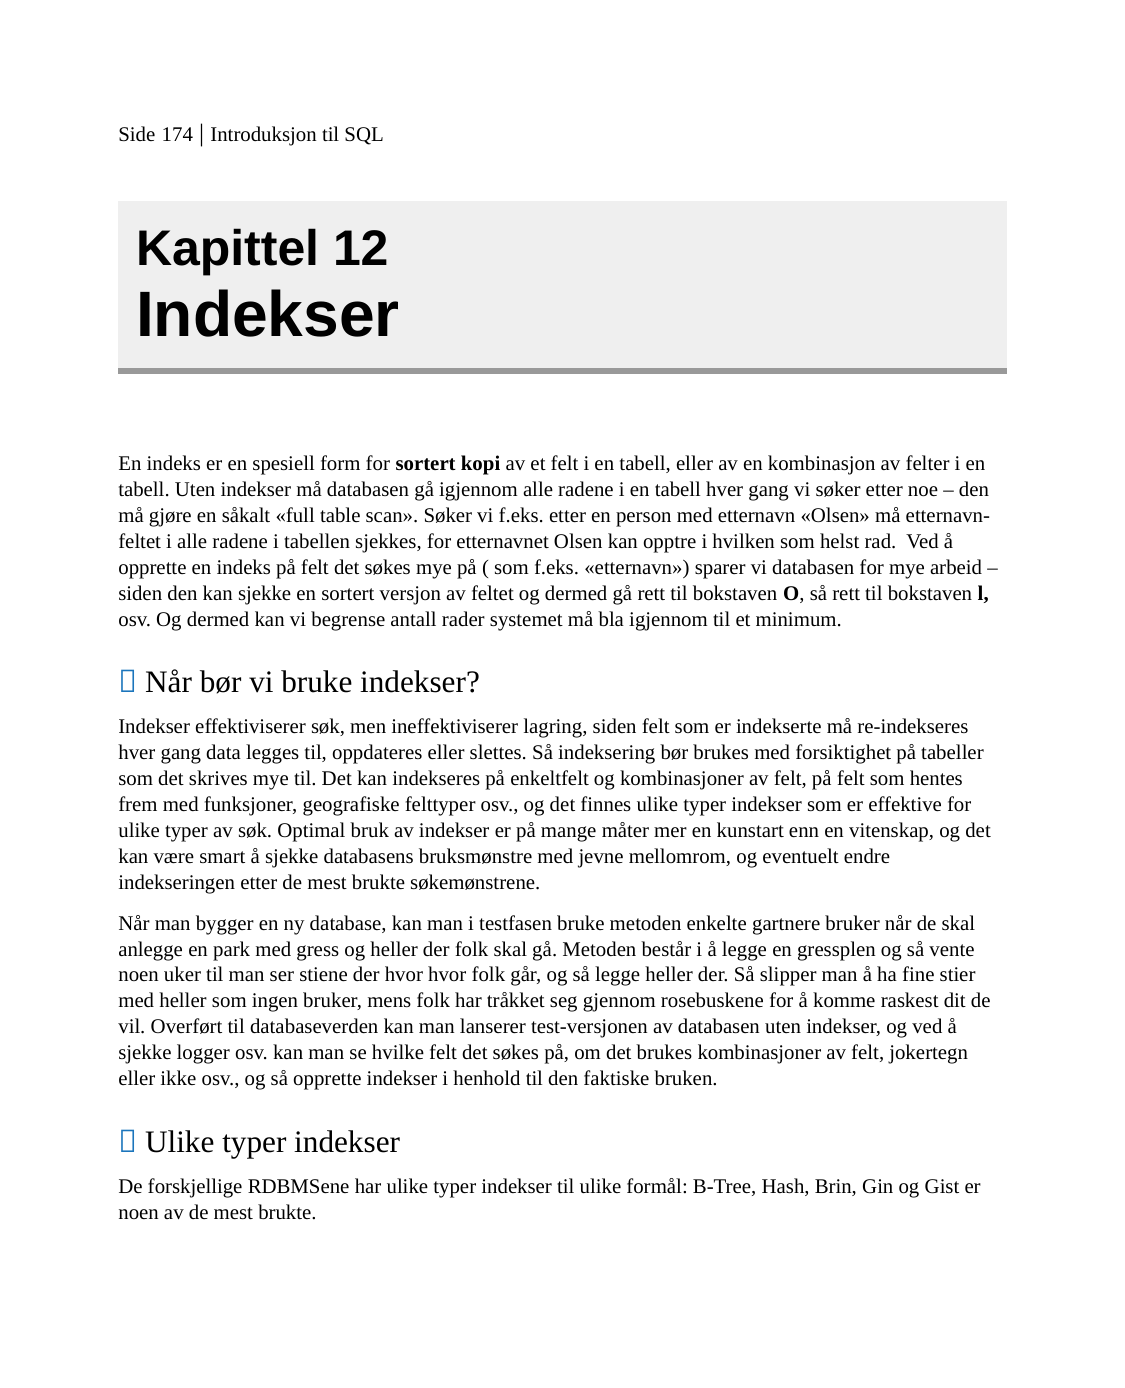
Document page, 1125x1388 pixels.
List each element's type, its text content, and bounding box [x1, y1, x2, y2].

subtitle Kapittel 12 Indekser [118, 201, 1007, 368]
text Når man bygger en ny database, kan man i testfasen bruke metoden enkelte gartnere bruker når de skal anlegge en park med gress og heller der folk skal gå. Metoden består i å legge en gressplen og så vente noen uker til man ser stiene der hvor hvor folk går, og så legge heller der. Så slipper man å ha fine stier med heller som ingen bruker, mens folk har tråkket seg gjennom rosebuskene for å komme raskest dit de vil. Overført til databaseverden kan man lanserer test-versjonen av databasen uten indekser, og ved å sjekke logger osv. kan man se hvilke felt det søkes på, om det brukes kombinasjoner av felt, jokertegn eller ikke osv., og så opprette indekser i henhold til den faktiske bruken. [118, 911, 1007, 1090]
text De forskjellige RDBMSene har ulike typer indekser til ulike formål: B-Tree, Hash, Brin, Gin og Gist er noen av de mest brukte. [118, 1174, 1007, 1224]
text En indeks er en spesiell form for sortert kopi av et felt i en tabell, eller av en kombinasjon av felter i en tabell. Uten indekser må databasen gå igjennom alle radene i en tabell hver gang vi søker etter noe – den må gjøre en såkalt «full table scan». Søker vi f.eks. etter en person med etternavn «Olsen» må etternavn-feltet i alle radene i tabellen sjekkes, for etternavnet Olsen kan opptre i hvilken som helst rad. Ved å opprette en indeks på felt det søkes mye på ( som f.eks. «etternavn») sparer vi databasen for mye arbeid – siden den kan sjekke en sortert versjon av feltet og dermed gå rett til bokstaven O, så rett til bokstaven l, osv. Og dermed kan vi begrense antall rader systemet må bla igjennom til et minimum. [118, 451, 1007, 631]
subtitle  Når bør vi bruke indekser? [118, 659, 1007, 702]
text Indekser effektiviserer søk, men ineffektiviserer lagring, siden felt som er indekserte må re-indekseres hver gang data legges til, oppdateres eller slettes. Så indeksering bør brukes med forsiktighet på tabeller som det skrives mye til. Det kan indekseres på enkeltfelt og kombinasjoner av felt, på felt som hentes frem med funksjoner, geografiske felttyper osv., og det finnes ulike typer indekser som er effektive for ulike typer av søk. Optimal bruk av indekser er på mange måter mer en kunstart enn en vitenskap, og det kan være smart å sjekke databasens bruksmønstre med jevne mellomrom, og eventuelt endre indekseringen etter de mest brukte søkemønstrene. [118, 714, 1007, 894]
subtitle  Ulike typer indekser [118, 1119, 1007, 1162]
